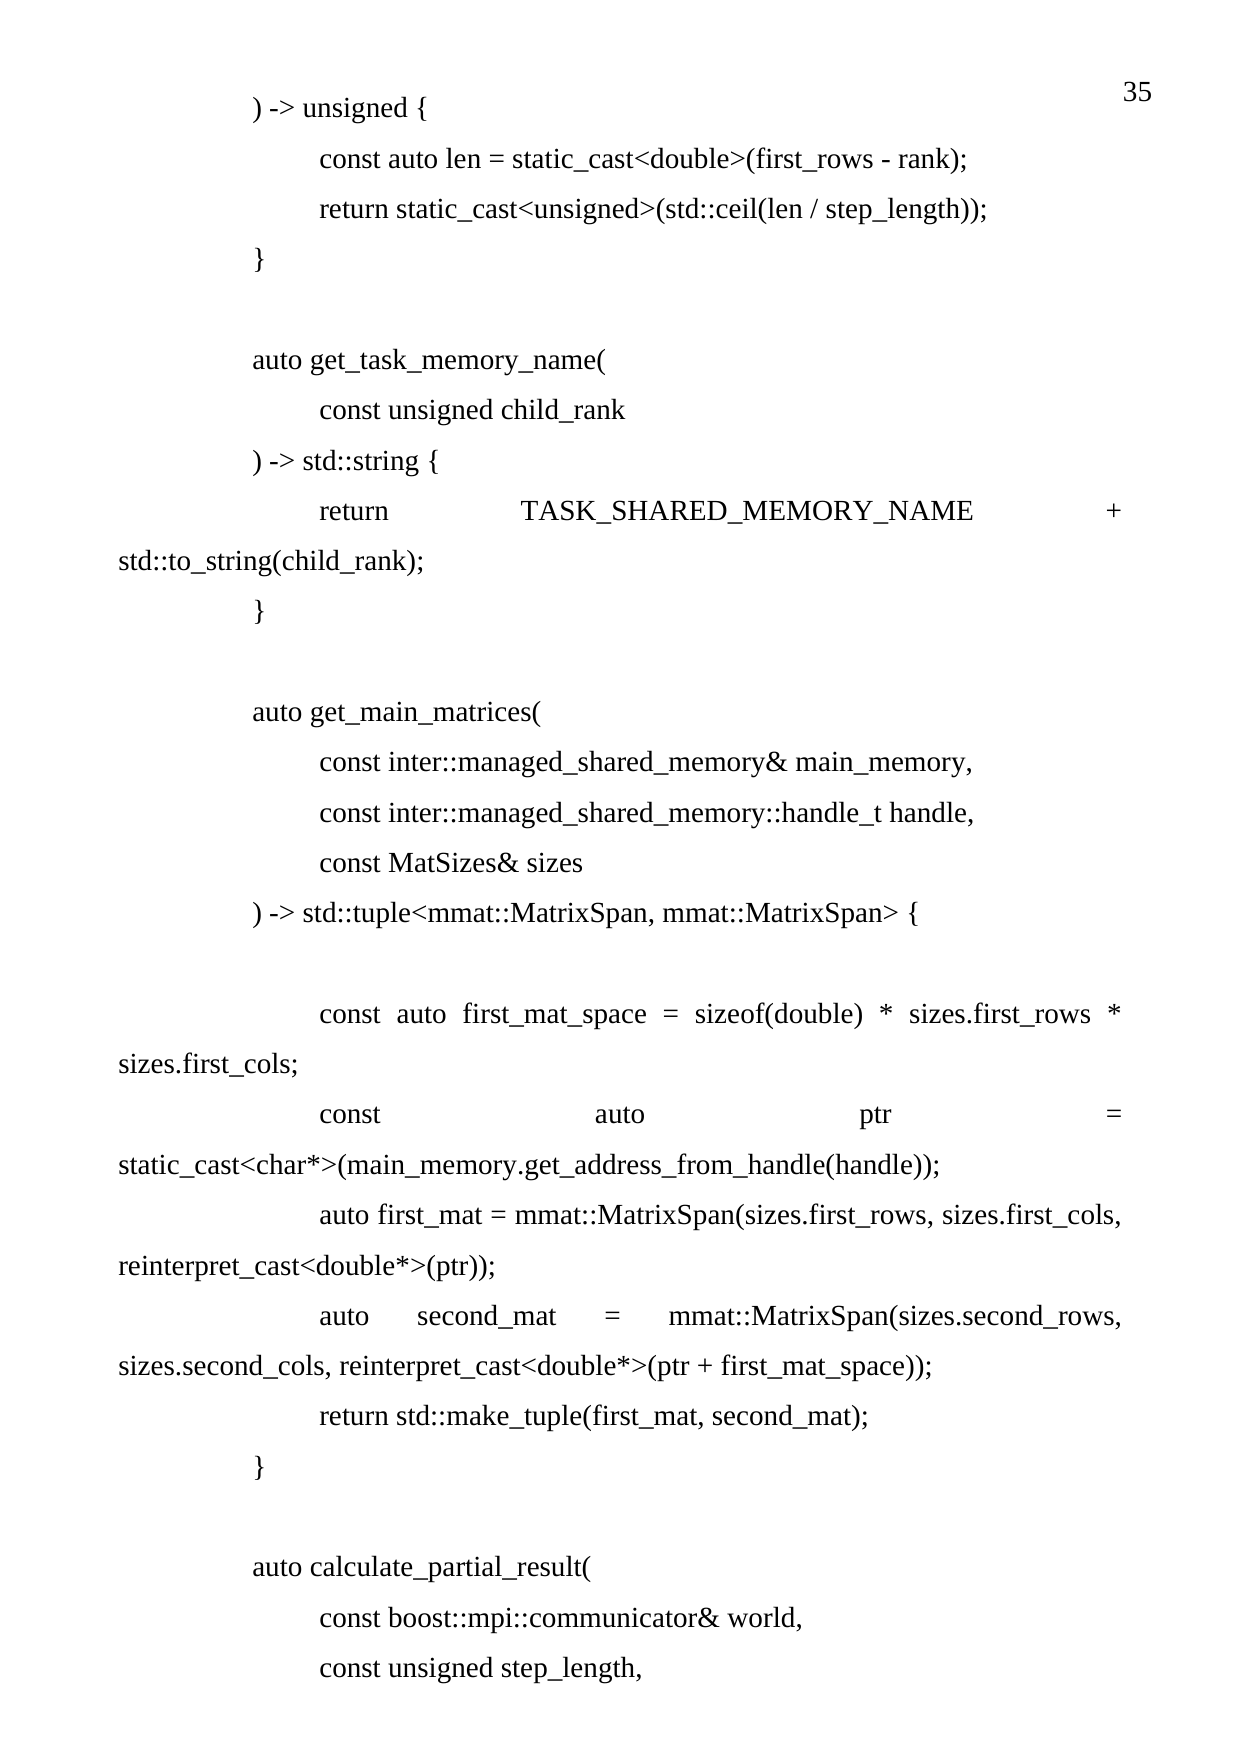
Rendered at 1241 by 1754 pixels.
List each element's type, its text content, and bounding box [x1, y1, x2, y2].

text const MatSizes& sizes [118, 845, 1122, 879]
text auto first_mat = mmat::MatrixSpan(sizes.first_rows, sizes.first_cols, reinterpret_cast<double*>(ptr)); [118, 1197, 1122, 1281]
text auto calculate_partial_result( [118, 1549, 1122, 1583]
text auto get_main_matrices( [118, 694, 1122, 728]
text const auto first_mat_space = sizeof(double) * sizes.first_rows * sizes.first_cols; [118, 996, 1122, 1080]
text auto second_mat = mmat::MatrixSpan(sizes.second_rows, sizes.second_cols, reinterpret_cast<double*>(ptr + first_mat_space)); [118, 1298, 1122, 1382]
text ) -> std::tuple<mmat::MatrixSpan, mmat::MatrixSpan> { [118, 895, 1122, 929]
text } [118, 241, 1122, 275]
text const boost::mpi::communicator& world, [118, 1600, 1122, 1633]
text } [118, 1449, 1122, 1482]
text const unsigned step_length, [118, 1650, 1122, 1684]
text ) -> unsigned { [118, 90, 1122, 124]
text const inter::managed_shared_memory::handle_t handle, [118, 795, 1122, 828]
text const inter::managed_shared_memory& main_memory, [118, 744, 1122, 778]
text const auto ptr = static_cast<char*>(main_memory.get_address_from_handle(handle)); [118, 1097, 1122, 1181]
text const auto len = static_cast<double>(first_rows - rank); [118, 141, 1122, 174]
text } [118, 593, 1122, 627]
text ) -> std::string { [118, 443, 1122, 476]
text return TASK_SHARED_MEMORY_NAME + std::to_string(child_rank); [118, 493, 1122, 577]
text const unsigned child_rank [118, 392, 1122, 426]
text auto get_task_memory_name( [118, 342, 1122, 376]
text return static_cast<unsigned>(std::ceil(len / step_length)); [118, 191, 1122, 224]
text return std::make_tuple(first_mat, second_mat); [118, 1398, 1122, 1432]
